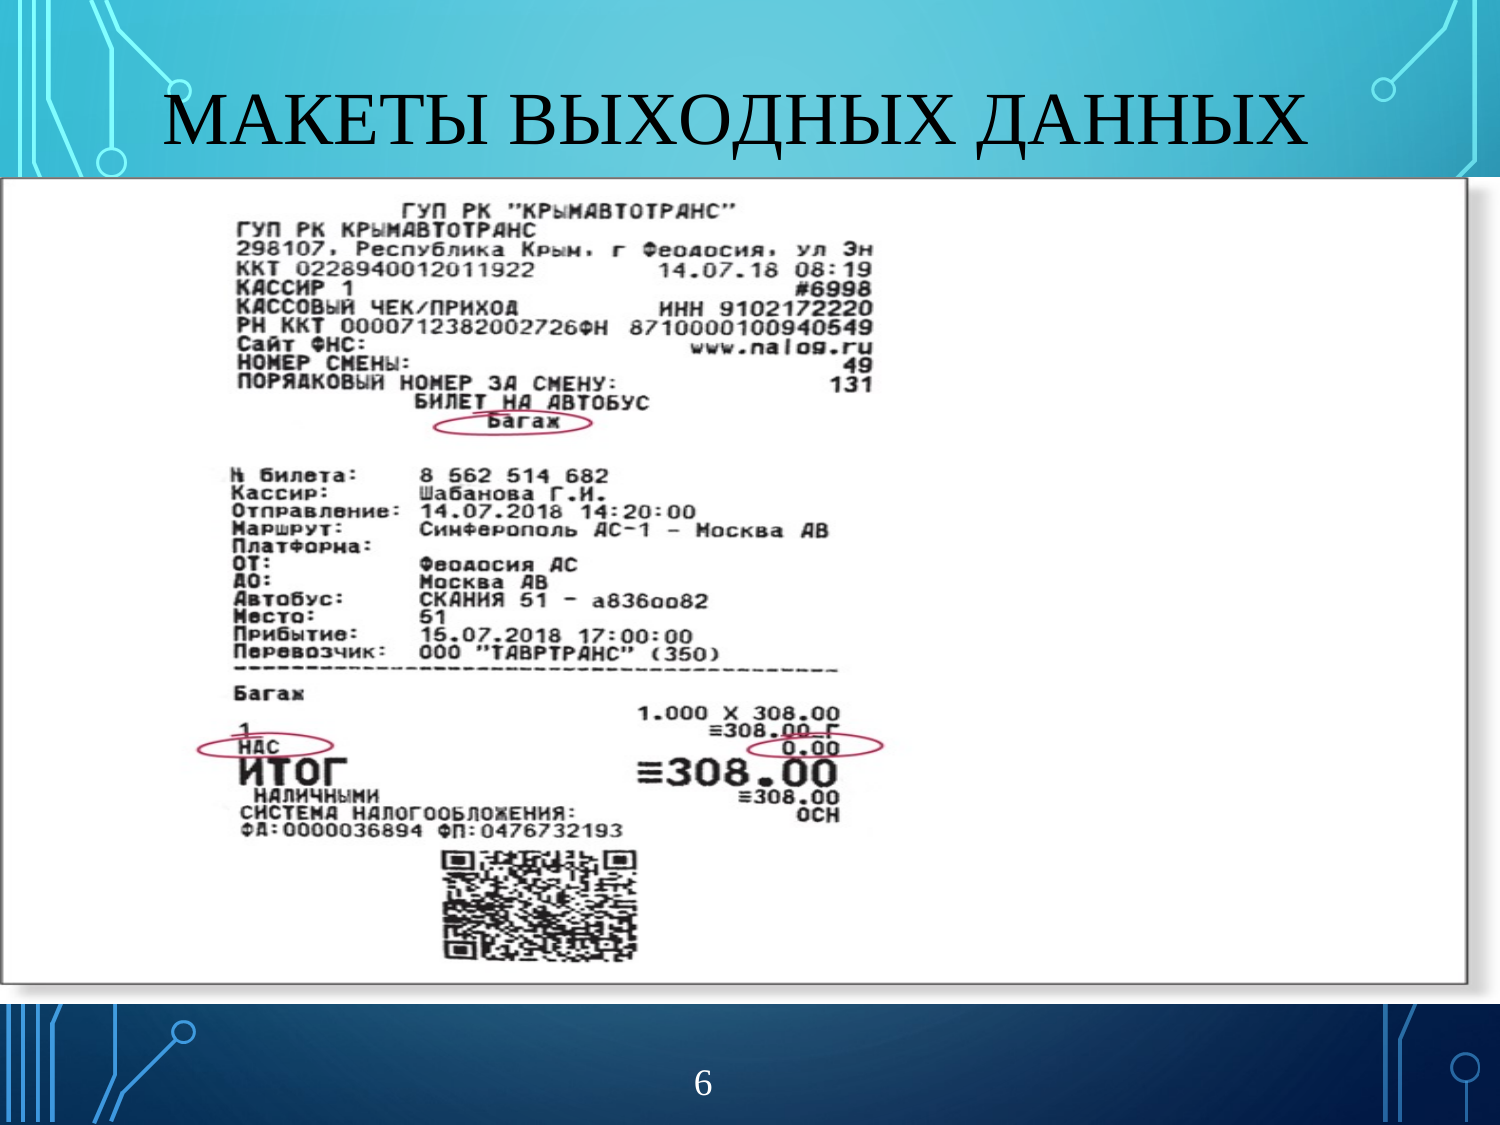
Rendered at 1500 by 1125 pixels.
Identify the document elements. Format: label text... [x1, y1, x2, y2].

text_box [679, 1050, 1242, 1125]
title МАКЕТЫ ВЫХОДНЫХ ДАННЫХ [147, 0, 1365, 177]
picture [0, 0, 1500, 1125]
